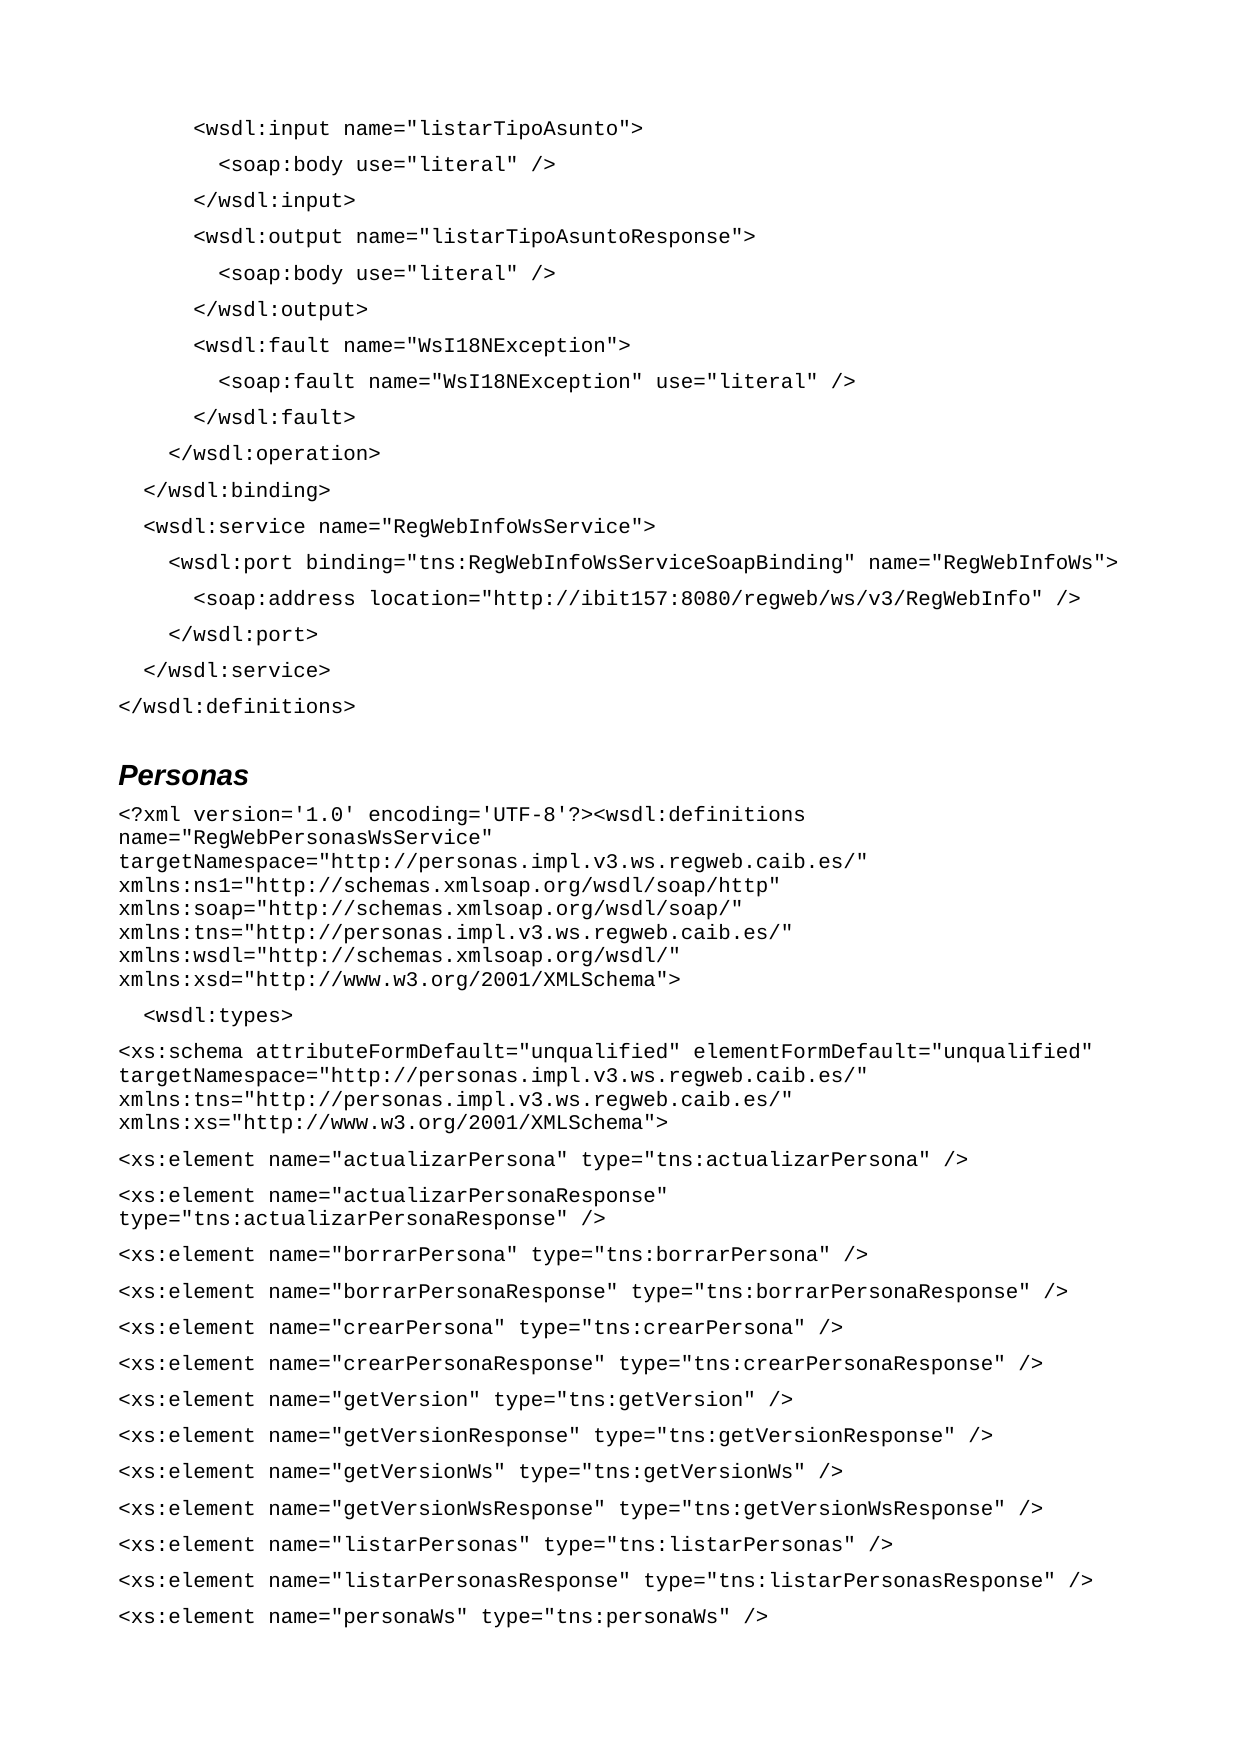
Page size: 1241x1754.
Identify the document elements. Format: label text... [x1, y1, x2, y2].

text <xs:element name="getVersionResponse" type="tns:getVersionResponse" /> [118, 1425, 1122, 1449]
text </wsdl:output> [118, 299, 1122, 322]
text <xs:element name="listarPersonasResponse" type="tns:listarPersonasResponse" /> [118, 1570, 1122, 1593]
subtitle Personas [118, 758, 1122, 791]
text <wsdl:service name="RegWebInfoWsService"> [118, 516, 1122, 539]
text <soap:fault name="WsI18NException" use="literal" /> [118, 371, 1122, 395]
text <soap:body use="literal" /> [118, 154, 1122, 178]
text <xs:element name="actualizarPersonaResponse" type="tns:actualizarPersonaResponse" /> [118, 1185, 1122, 1232]
text <wsdl:input name="listarTipoAsunto"> [118, 118, 1122, 142]
text <xs:element name="getVersion" type="tns:getVersion" /> [118, 1389, 1122, 1413]
text </wsdl:definitions> [118, 696, 1122, 720]
text <xs:element name="crearPersona" type="tns:crearPersona" /> [118, 1317, 1122, 1340]
text <wsdl:types> [118, 1005, 1122, 1029]
text <wsdl:fault name="WsI18NException"> [118, 335, 1122, 359]
text <wsdl:port binding="tns:RegWebInfoWsServiceSoapBinding" name="RegWebInfoWs"> [118, 552, 1122, 576]
text <xs:element name="getVersionWs" type="tns:getVersionWs" /> [118, 1461, 1122, 1485]
text <?xml version='1.0' encoding='UTF-8'?><wsdl:definitions name="RegWebPersonasWsService" targetNamespace="http://personas.impl.v3.ws.regweb.caib.es/" xmlns:ns1="http://schemas.xmlsoap.org/wsdl/soap/http" xmlns:soap="http://schemas.xmlsoap.org/wsdl/soap/" xmlns:tns="http://personas.impl.v3.ws.regweb.caib.es/" xmlns:wsdl="http://schemas.xmlsoap.org/wsdl/" xmlns:xsd="http://www.w3.org/2001/XMLSchema"> [118, 804, 1122, 993]
text <soap:body use="literal" /> [118, 263, 1122, 286]
text </wsdl:fault> [118, 407, 1122, 431]
text <xs:element name="personaWs" type="tns:personaWs" /> [118, 1606, 1122, 1629]
text </wsdl:input> [118, 190, 1122, 214]
text <wsdl:output name="listarTipoAsuntoResponse"> [118, 227, 1122, 250]
text </wsdl:service> [118, 660, 1122, 684]
text <xs:element name="getVersionWsResponse" type="tns:getVersionWsResponse" /> [118, 1497, 1122, 1521]
text <xs:schema attributeFormDefault="unqualified" elementFormDefault="unqualified" targetNamespace="http://personas.impl.v3.ws.regweb.caib.es/" xmlns:tns="http://personas.impl.v3.ws.regweb.caib.es/" xmlns:xs="http://www.w3.org/2001/XMLSchema"> [118, 1041, 1122, 1136]
text <xs:element name="borrarPersonaResponse" type="tns:borrarPersonaResponse" /> [118, 1281, 1122, 1304]
text <soap:address location="http://ibit157:8080/regweb/ws/v3/RegWebInfo" /> [118, 588, 1122, 612]
text </wsdl:operation> [118, 443, 1122, 467]
text <xs:element name="crearPersonaResponse" type="tns:crearPersonaResponse" /> [118, 1353, 1122, 1377]
text </wsdl:port> [118, 624, 1122, 648]
text <xs:element name="actualizarPersona" type="tns:actualizarPersona" /> [118, 1148, 1122, 1172]
text <xs:element name="listarPersonas" type="tns:listarPersonas" /> [118, 1534, 1122, 1557]
text <xs:element name="borrarPersona" type="tns:borrarPersona" /> [118, 1244, 1122, 1268]
text </wsdl:binding> [118, 479, 1122, 503]
